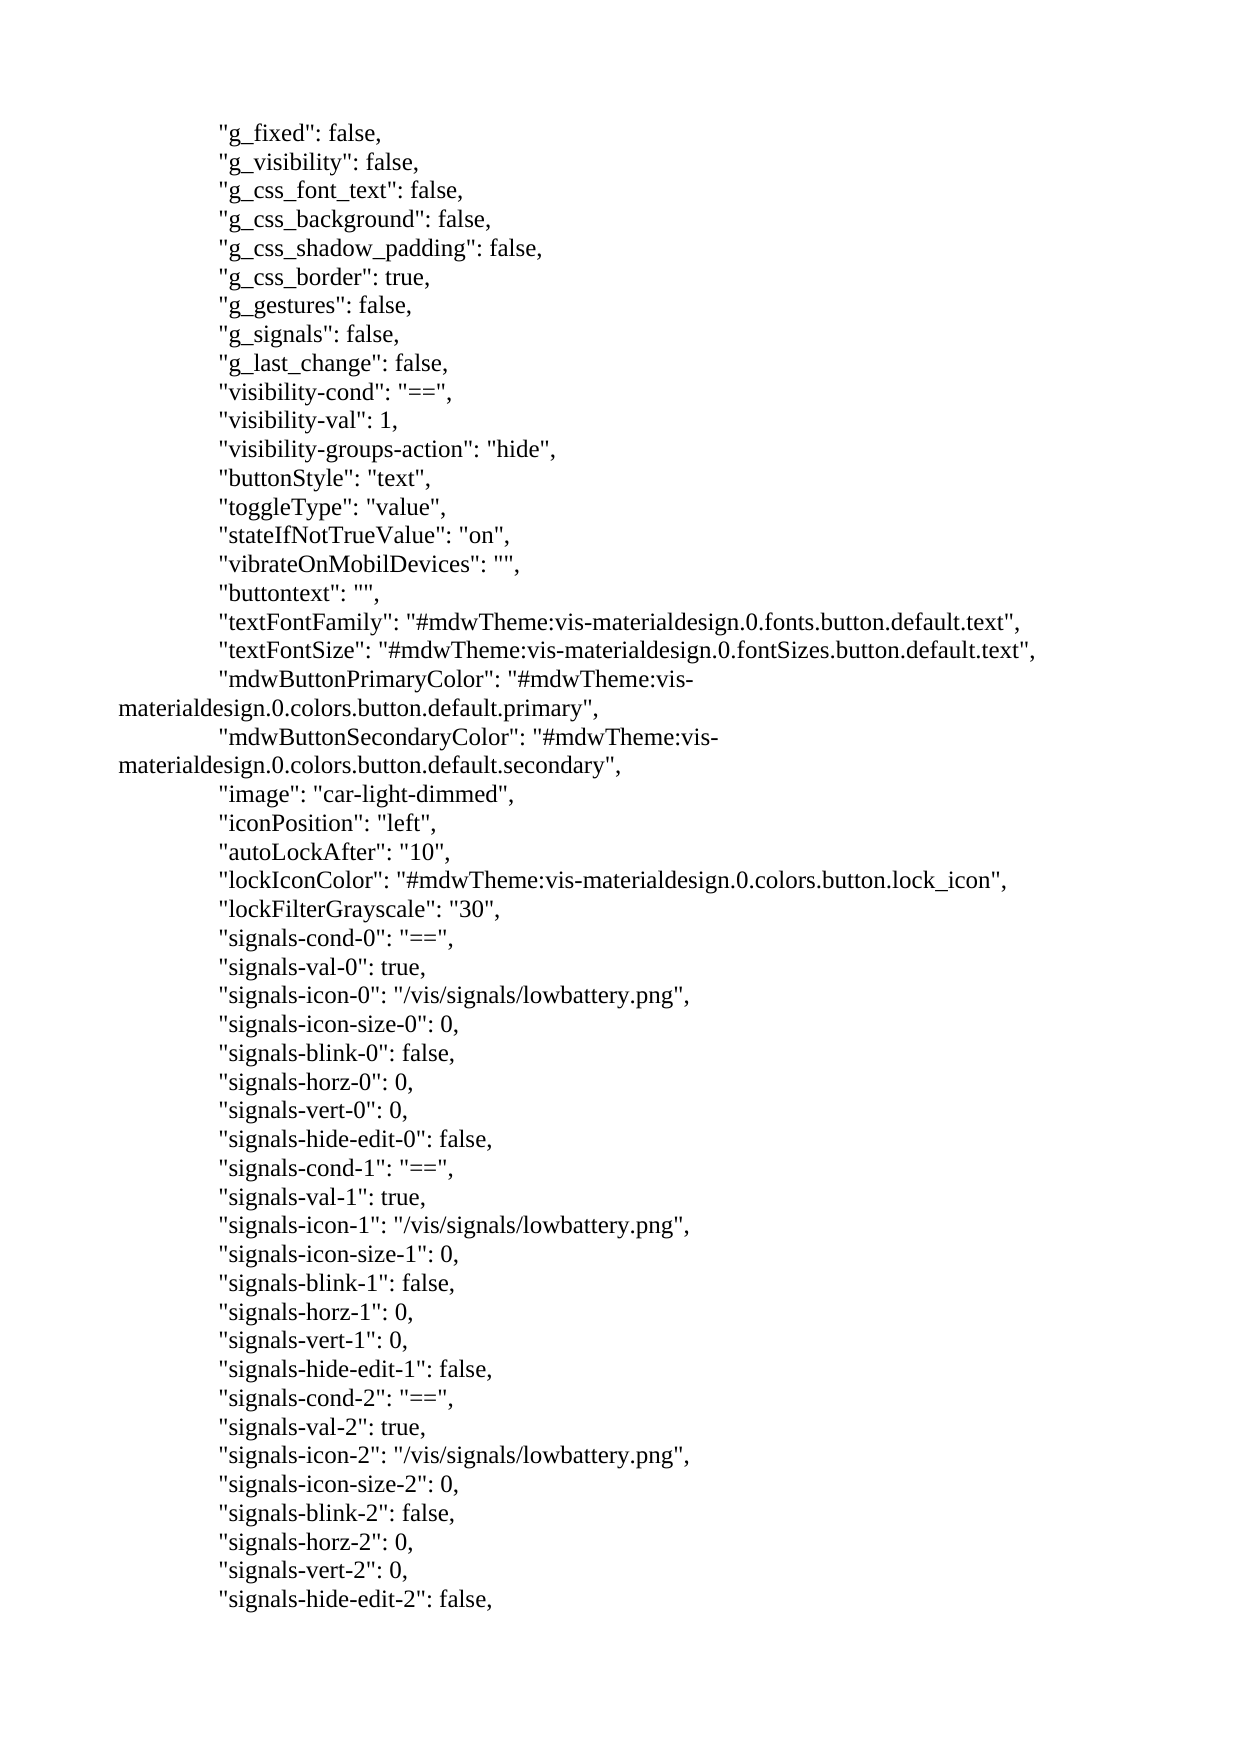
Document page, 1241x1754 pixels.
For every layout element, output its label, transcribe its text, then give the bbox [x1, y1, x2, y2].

text "signals-blink-2": false, [118, 1498, 1122, 1527]
text "signals-blink-0": false, [118, 1038, 1122, 1067]
text "textFontFamily": "#mdwTheme:vis-materialdesign.0.fonts.button.default.text", [118, 607, 1122, 636]
text "signals-cond-2": "==", [118, 1383, 1122, 1412]
text "g_css_background": false, [118, 204, 1122, 233]
text "vibrateOnMobilDevices": "", [118, 549, 1122, 578]
text "g_last_change": false, [118, 348, 1122, 377]
text "signals-val-1": true, [118, 1182, 1122, 1211]
text "signals-vert-1": 0, [118, 1326, 1122, 1354]
text "signals-icon-2": "/vis/signals/lowbattery.png", [118, 1441, 1122, 1469]
text "signals-hide-edit-0": false, [118, 1124, 1122, 1153]
text "signals-icon-0": "/vis/signals/lowbattery.png", [118, 981, 1122, 1009]
text "visibility-cond": "==", [118, 377, 1122, 406]
text "signals-vert-0": 0, [118, 1096, 1122, 1124]
text "signals-horz-2": 0, [118, 1527, 1122, 1556]
text "signals-icon-size-1": 0, [118, 1239, 1122, 1268]
text "iconPosition": "left", [118, 808, 1122, 837]
text "signals-hide-edit-1": false, [118, 1354, 1122, 1383]
text "toggleType": "value", [118, 492, 1122, 521]
text "signals-cond-1": "==", [118, 1153, 1122, 1182]
text "image": "car-light-dimmed", [118, 779, 1122, 808]
text "signals-blink-1": false, [118, 1268, 1122, 1297]
text "signals-icon-size-2": 0, [118, 1469, 1122, 1498]
text "mdwButtonPrimaryColor": "#mdwTheme:vis-materialdesign.0.colors.button.default.primary", [118, 664, 1122, 722]
text "signals-icon-size-0": 0, [118, 1009, 1122, 1038]
text "lockFilterGrayscale": "30", [118, 894, 1122, 923]
text "autoLockAfter": "10", [118, 837, 1122, 866]
text "g_gestures": false, [118, 291, 1122, 319]
text "lockIconColor": "#mdwTheme:vis-materialdesign.0.colors.button.lock_icon", [118, 866, 1122, 894]
text "g_css_shadow_padding": false, [118, 233, 1122, 262]
text "stateIfNotTrueValue": "on", [118, 521, 1122, 549]
text "signals-cond-0": "==", [118, 923, 1122, 952]
text "signals-vert-2": 0, [118, 1556, 1122, 1584]
text "textFontSize": "#mdwTheme:vis-materialdesign.0.fontSizes.button.default.text", [118, 636, 1122, 664]
text "g_css_font_text": false, [118, 176, 1122, 204]
text "g_visibility": false, [118, 147, 1122, 176]
text "signals-val-0": true, [118, 952, 1122, 981]
text "signals-horz-1": 0, [118, 1297, 1122, 1326]
text "buttonStyle": "text", [118, 463, 1122, 492]
text "signals-icon-1": "/vis/signals/lowbattery.png", [118, 1211, 1122, 1239]
text "visibility-val": 1, [118, 406, 1122, 434]
text "signals-horz-0": 0, [118, 1067, 1122, 1096]
text "mdwButtonSecondaryColor": "#mdwTheme:vis-materialdesign.0.colors.button.default.secondary", [118, 722, 1122, 779]
text "visibility-groups-action": "hide", [118, 434, 1122, 463]
text "signals-val-2": true, [118, 1412, 1122, 1441]
text "buttontext": "", [118, 578, 1122, 607]
text "signals-hide-edit-2": false, [118, 1584, 1122, 1613]
text "g_css_border": true, [118, 262, 1122, 291]
text "g_fixed": false, [118, 118, 1122, 147]
text "g_signals": false, [118, 319, 1122, 348]
